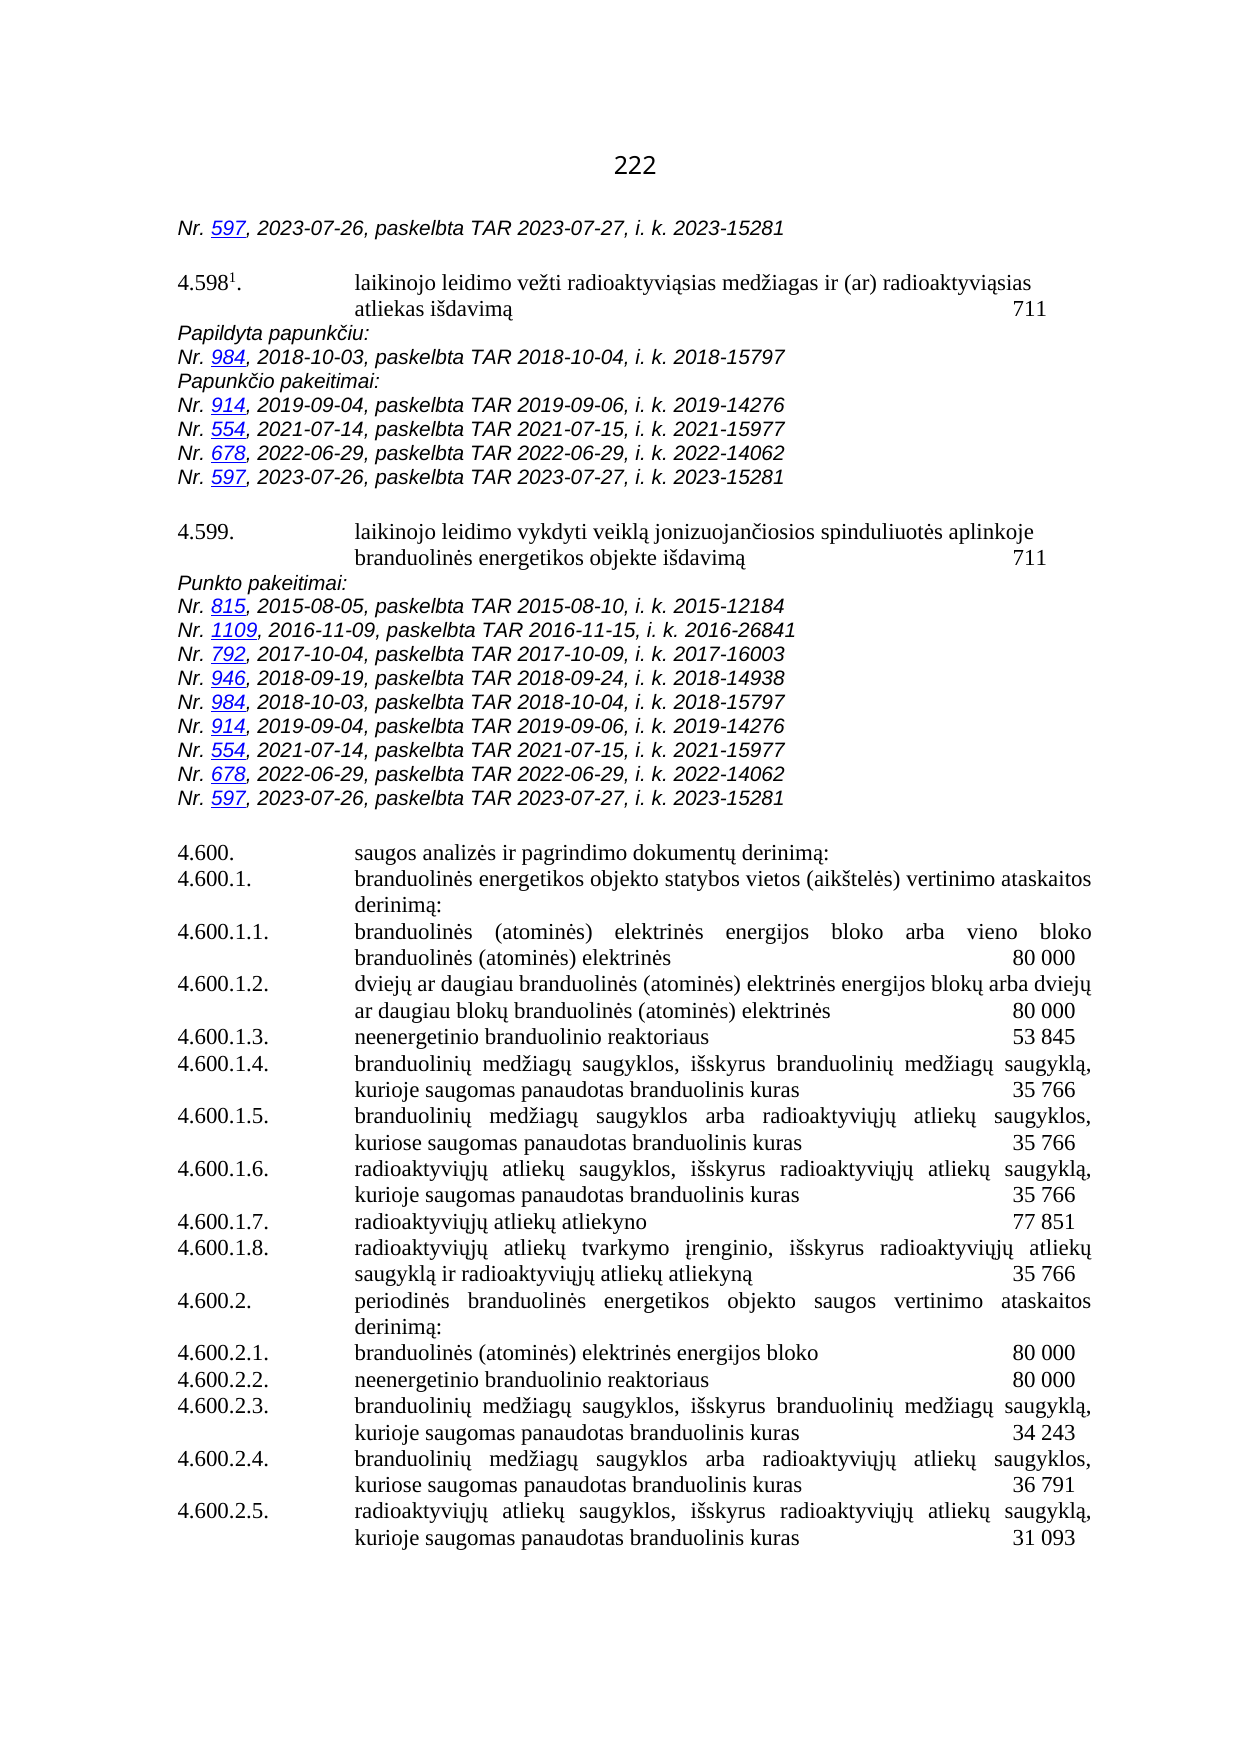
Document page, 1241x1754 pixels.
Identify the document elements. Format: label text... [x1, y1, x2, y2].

text 4.600.2. periodinės branduolinės energetikos objekto saugos vertinimo ataskaitos derinimą: [177, 1287, 1092, 1339]
text Papunkčio pakeitimai: [177, 369, 1092, 393]
text Nr. 678, 2022-06-29, paskelbta TAR 2022-06-29, i. k. 2022-14062 [177, 762, 1092, 786]
text 4.600. saugos analizės ir pagrindimo dokumentų derinimą: [177, 839, 1092, 865]
text 4.600.2.1. branduolinės (atominės) elektrinės energijos bloko 80 000 [177, 1339, 1092, 1366]
text 4.600.1.4. branduolinių medžiagų saugyklos, išskyrus branduolinių medžiagų saugyklą, kurioje saugomas panaudotas branduolinis kuras 35 766 [177, 1049, 1092, 1102]
text Nr. 984, 2018-10-03, paskelbta TAR 2018-10-04, i. k. 2018-15797 [177, 690, 1092, 714]
text 4.600.1.5. branduolinių medžiagų saugyklos arba radioaktyviųjų atliekų saugyklos, kuriose saugomas panaudotas branduolinis kuras 35 766 [177, 1102, 1092, 1155]
text 4.600.2.4. branduolinių medžiagų saugyklos arba radioaktyviųjų atliekų saugyklos, kuriose saugomas panaudotas branduolinis kuras 36 791 [177, 1445, 1092, 1498]
text Nr. 792, 2017-10-04, paskelbta TAR 2017-10-09, i. k. 2017-16003 [177, 642, 1092, 666]
text Nr. 597, 2023-07-26, paskelbta TAR 2023-07-27, i. k. 2023-15281 [177, 786, 1092, 810]
text 4.600.1. branduolinės energetikos objekto statybos vietos (aikštelės) vertinimo ataskaitos derinimą: [177, 865, 1092, 918]
text 4.600.1.7. radioaktyviųjų atliekų atliekyno 77 851 [177, 1208, 1092, 1234]
text Nr. 946, 2018-09-19, paskelbta TAR 2018-09-24, i. k. 2018-14938 [177, 666, 1092, 690]
text 4.600.1.2. dviejų ar daugiau branduolinės (atominės) elektrinės energijos blokų arba dviejų ar daugiau blokų branduolinės (atominės) elektrinės 80 000 [177, 971, 1092, 1023]
text Nr. 597, 2023-07-26, paskelbta TAR 2023-07-27, i. k. 2023-15281 [177, 465, 1092, 489]
text Nr. 554, 2021-07-14, paskelbta TAR 2021-07-15, i. k. 2021-15977 [177, 738, 1092, 762]
text 4.600.2.3. branduolinių medžiagų saugyklos, išskyrus branduolinių medžiagų saugyklą, kurioje saugomas panaudotas branduolinis kuras 34 243 [177, 1392, 1092, 1445]
text Nr. 914, 2019-09-04, paskelbta TAR 2019-09-06, i. k. 2019-14276 [177, 714, 1092, 738]
text Nr. 597, 2023-07-26, paskelbta TAR 2023-07-27, i. k. 2023-15281 [177, 216, 1092, 240]
text 4.600.1.8. radioaktyviųjų atliekų tvarkymo įrenginio, išskyrus radioaktyviųjų atliekų saugyklą ir radioaktyviųjų atliekų atliekyną 35 766 [177, 1234, 1092, 1287]
text Papildyta papunkčiu: [177, 321, 1092, 345]
text 4.600.1.3. neenergetinio branduolinio reaktoriaus 53 845 [177, 1023, 1092, 1049]
text Nr. 914, 2019-09-04, paskelbta TAR 2019-09-06, i. k. 2019-14276 [177, 393, 1092, 417]
text Punkto pakeitimai: [177, 570, 1092, 594]
text Nr. 815, 2015-08-05, paskelbta TAR 2015-08-10, i. k. 2015-12184 [177, 594, 1092, 618]
text 4.5981. laikinojo leidimo vežti radioaktyviąsias medžiagas ir (ar) radioaktyviąsias atliekas išdavimą 711 [177, 268, 1092, 321]
text Nr. 1109, 2016-11-09, paskelbta TAR 2016-11-15, i. k. 2016-26841 [177, 618, 1092, 642]
text Nr. 984, 2018-10-03, paskelbta TAR 2018-10-04, i. k. 2018-15797 [177, 345, 1092, 369]
text Nr. 554, 2021-07-14, paskelbta TAR 2021-07-15, i. k. 2021-15977 [177, 417, 1092, 441]
text 4.600.2.5. radioaktyviųjų atliekų saugyklos, išskyrus radioaktyviųjų atliekų saugyklą, kurioje saugomas panaudotas branduolinis kuras 31 093 [177, 1498, 1092, 1550]
text 4.600.1.1. branduolinės (atominės) elektrinės energijos bloko arba vieno bloko branduolinės (atominės) elektrinės 80 000 [177, 918, 1092, 971]
text 4.600.1.6. radioaktyviųjų atliekų saugyklos, išskyrus radioaktyviųjų atliekų saugyklą, kurioje saugomas panaudotas branduolinis kuras 35 766 [177, 1155, 1092, 1208]
text 4.599. laikinojo leidimo vykdyti veiklą jonizuojančiosios spinduliuotės aplinkoje branduolinės energetikos objekte išdavimą 711 [177, 518, 1092, 570]
text Nr. 678, 2022-06-29, paskelbta TAR 2022-06-29, i. k. 2022-14062 [177, 441, 1092, 465]
text 4.600.2.2. neenergetinio branduolinio reaktoriaus 80 000 [177, 1366, 1092, 1392]
